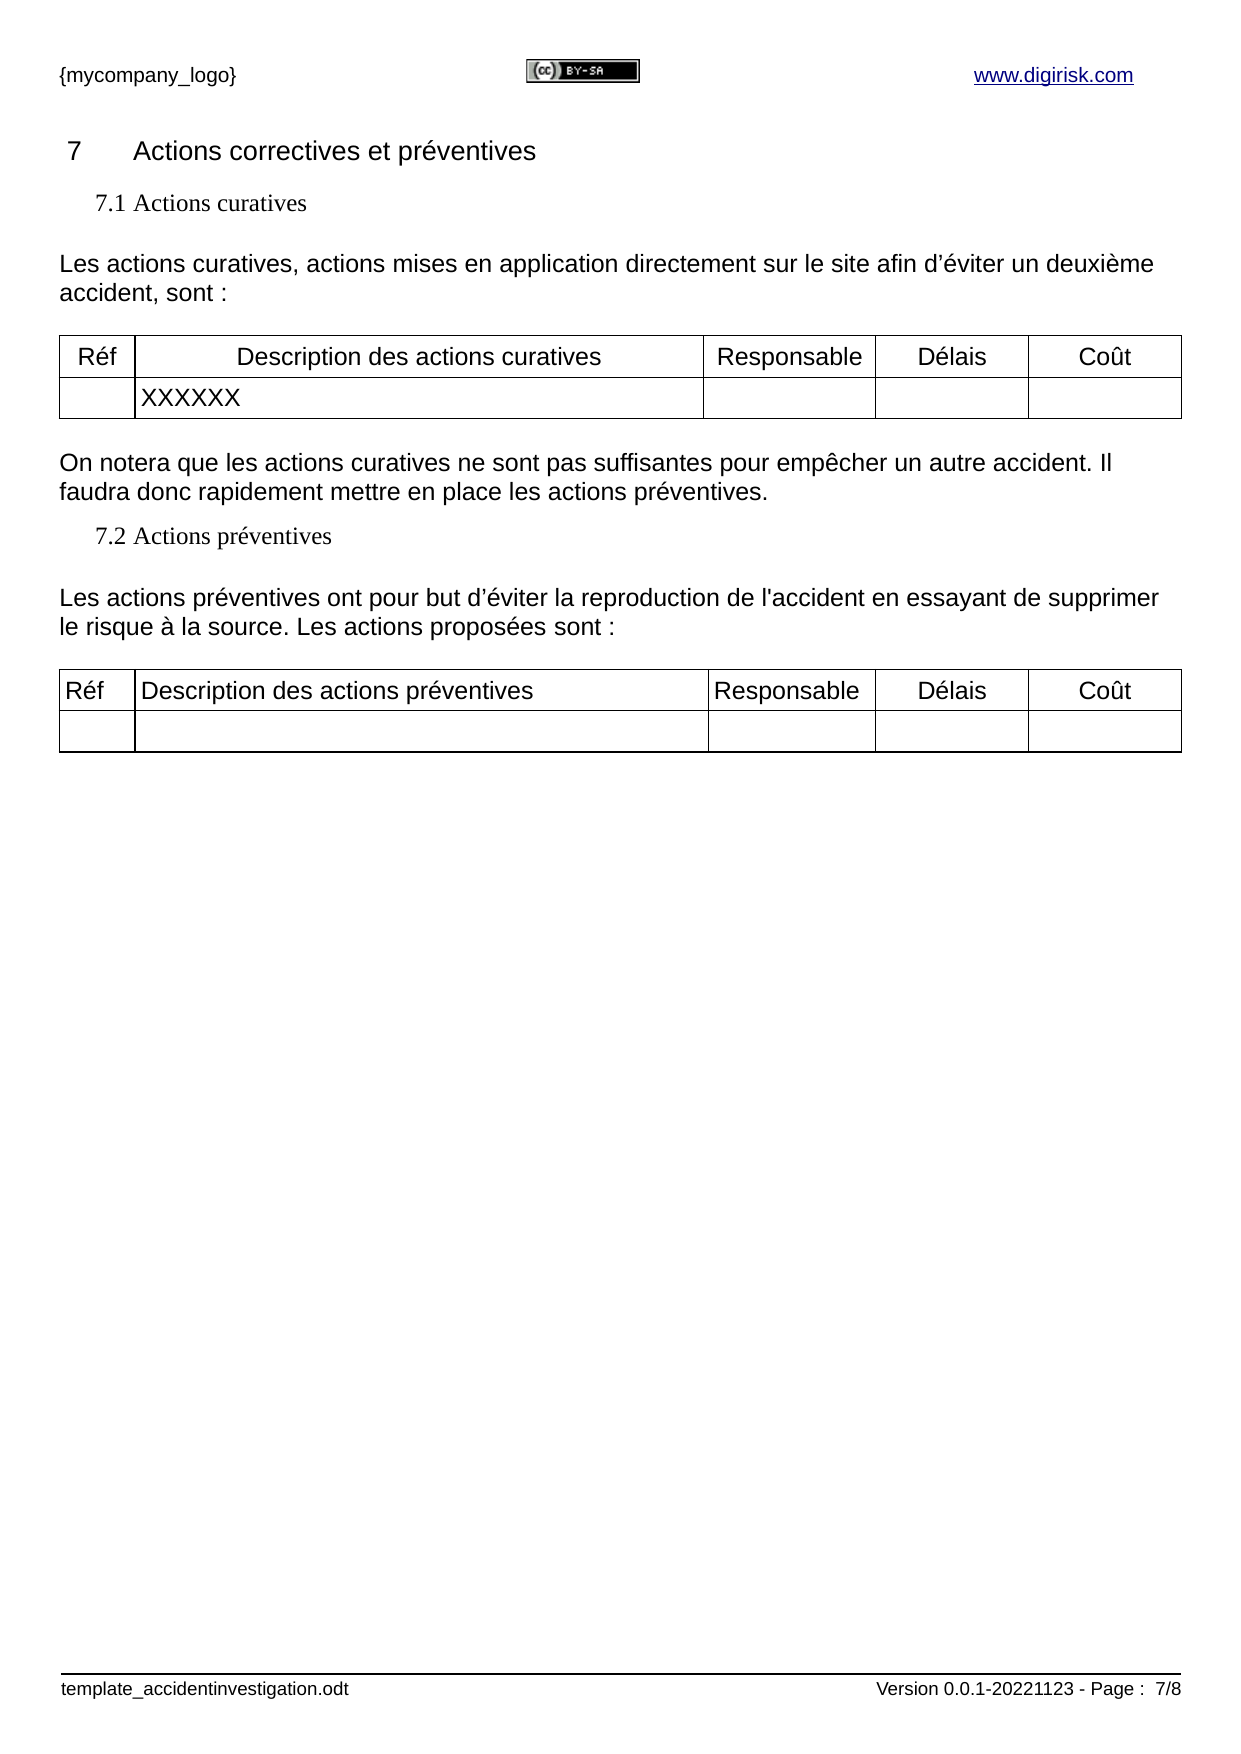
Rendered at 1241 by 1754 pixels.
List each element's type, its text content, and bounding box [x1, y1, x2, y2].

table_cell [704, 378, 875, 418]
table_cell [136, 711, 708, 751]
table_cell XXXXXX [136, 378, 703, 418]
table_header Réf [60, 336, 134, 377]
table_header Réf [60, 670, 134, 710]
table_cell [876, 378, 1028, 418]
table_cell [60, 378, 134, 418]
picture [526, 59, 640, 83]
subtitle Actions curatives [89, 188, 1181, 217]
table_header Responsable [704, 336, 875, 377]
table_cell [1029, 711, 1181, 751]
subtitle Actions préventives [89, 521, 1181, 550]
table_header Coût [1029, 670, 1181, 710]
table_header Description des actions préventives [136, 670, 708, 710]
table_cell [1029, 378, 1181, 418]
table_header Coût [1029, 336, 1181, 377]
table_cell [60, 711, 134, 751]
table_cell [876, 711, 1028, 751]
text Les actions préventives ont pour but d’éviter la reproduction de l'accident en essayant de supprimer le risque à la source. Les actions proposées sont : [59, 583, 1181, 640]
table_header Délais [876, 670, 1028, 710]
table_header Délais [876, 336, 1028, 377]
table_cell [709, 711, 875, 751]
subtitle Actions correctives et préventives [59, 134, 1181, 166]
text On notera que les actions curatives ne sont pas suffisantes pour empêcher un autre accident. Il faudra donc rapidement mettre en place les actions préventives. [59, 448, 1181, 505]
table_header Description des actions curatives [136, 336, 703, 377]
table_header Responsable [709, 670, 875, 710]
text Les actions curatives, actions mises en application directement sur le site afin d’éviter un deuxième accident, sont : [59, 249, 1181, 307]
